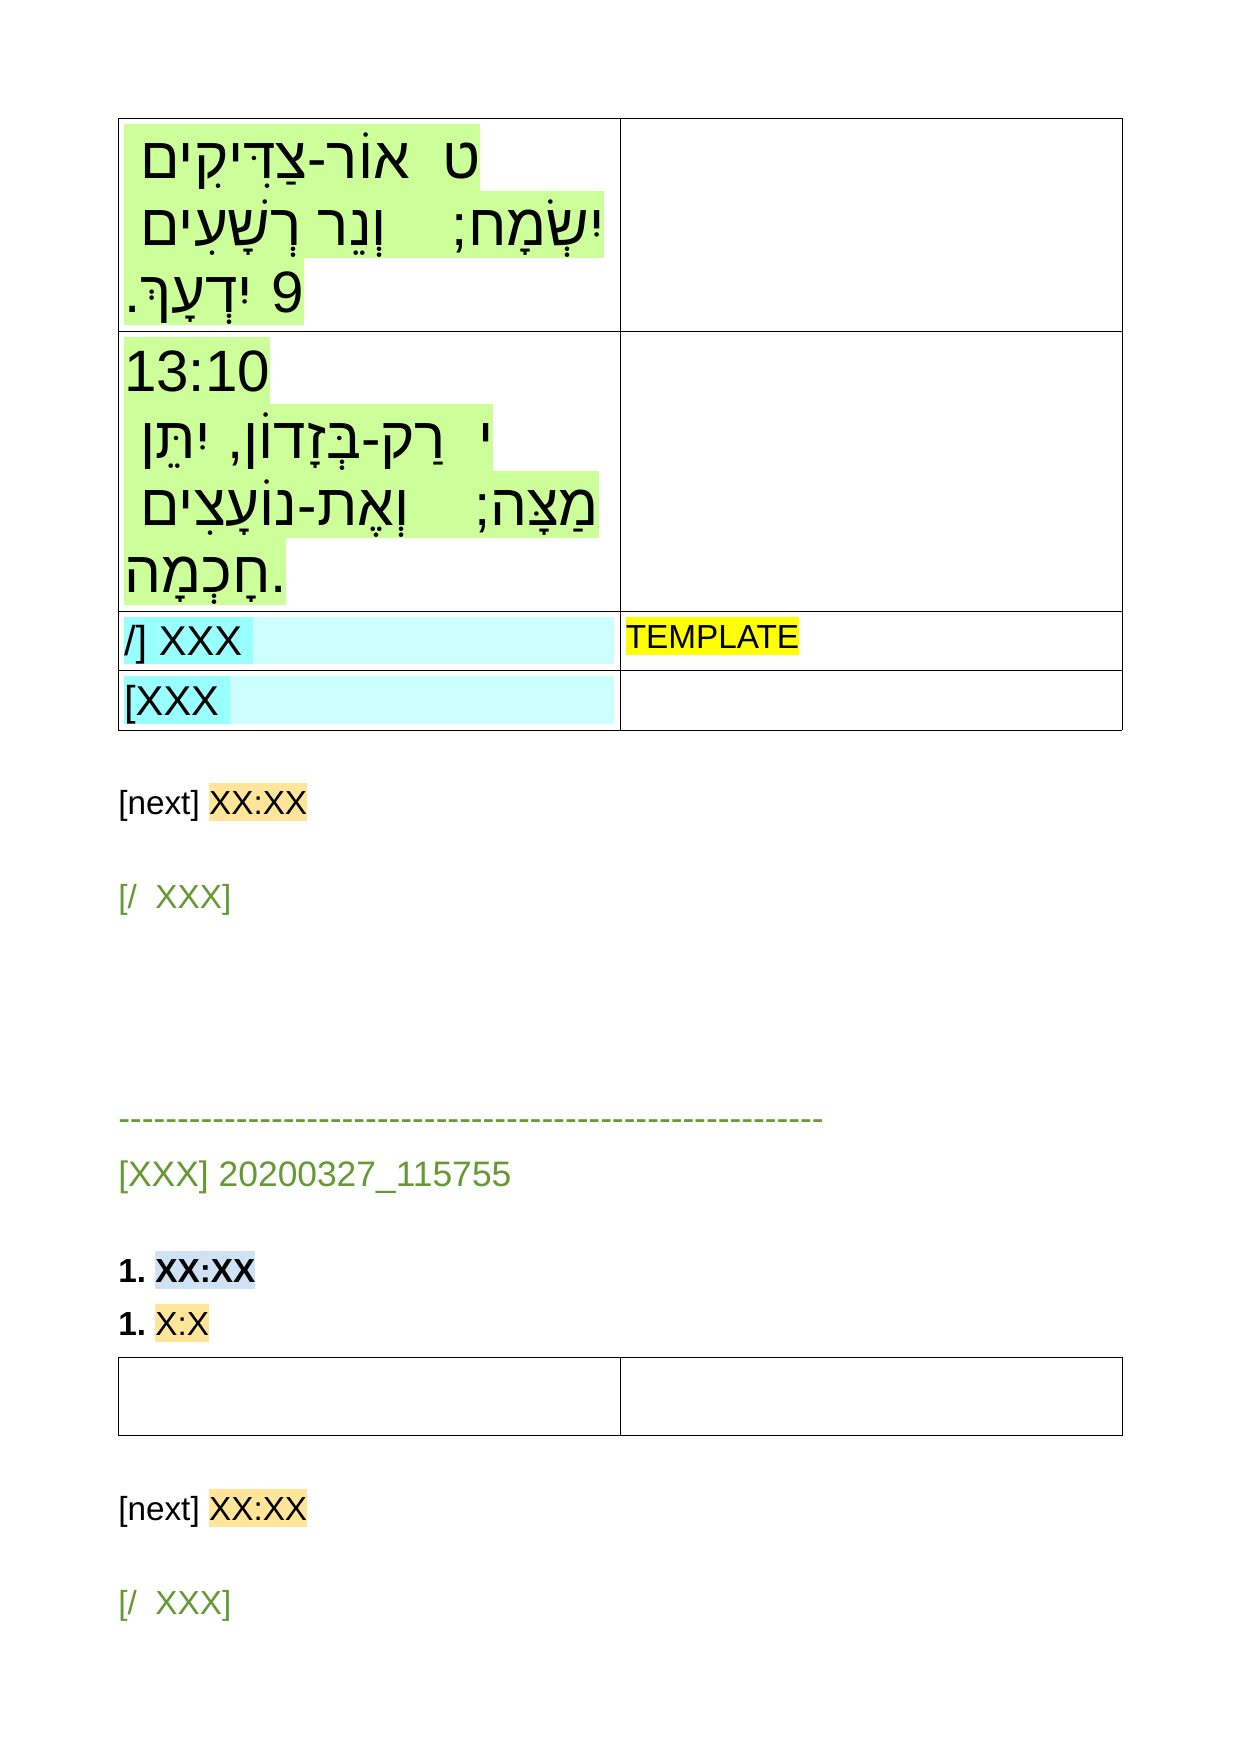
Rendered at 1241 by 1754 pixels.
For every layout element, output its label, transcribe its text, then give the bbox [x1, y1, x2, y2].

table_header [119, 1358, 620, 1435]
table_cell 13:10 י רַק-בְּזָדוֹן, יִתֵּן מַצָּה; וְאֶת-נוֹעָצִים חָכְמָה. [119, 332, 620, 611]
text [next] XX:XX [118, 1488, 1122, 1527]
table_cell [XXX [119, 671, 620, 730]
table_cell TEMPLATE [621, 612, 1122, 670]
text [/ XXX] [118, 877, 1122, 916]
text 1. X:X [118, 1304, 1122, 1342]
text [XXX] 20200327_115755 [118, 1153, 1122, 1194]
text [/ XXX] [118, 1583, 1122, 1621]
table_cell /] XXX [119, 612, 620, 670]
table_cell [621, 671, 1122, 730]
table_cell [621, 332, 1122, 611]
text 1. XX:XX [118, 1251, 1122, 1289]
text ------------------------------------------------------------ [118, 1097, 1122, 1138]
text [next] XX:XX [118, 783, 1122, 821]
table_cell 13:9 ט אוֹר-צַדִּיקִים יִשְׂמָח; וְנֵר רְשָׁעִים יִדְעָךְ. 9 [119, 119, 620, 331]
table_header [621, 1358, 1122, 1435]
table_cell [621, 119, 1122, 331]
